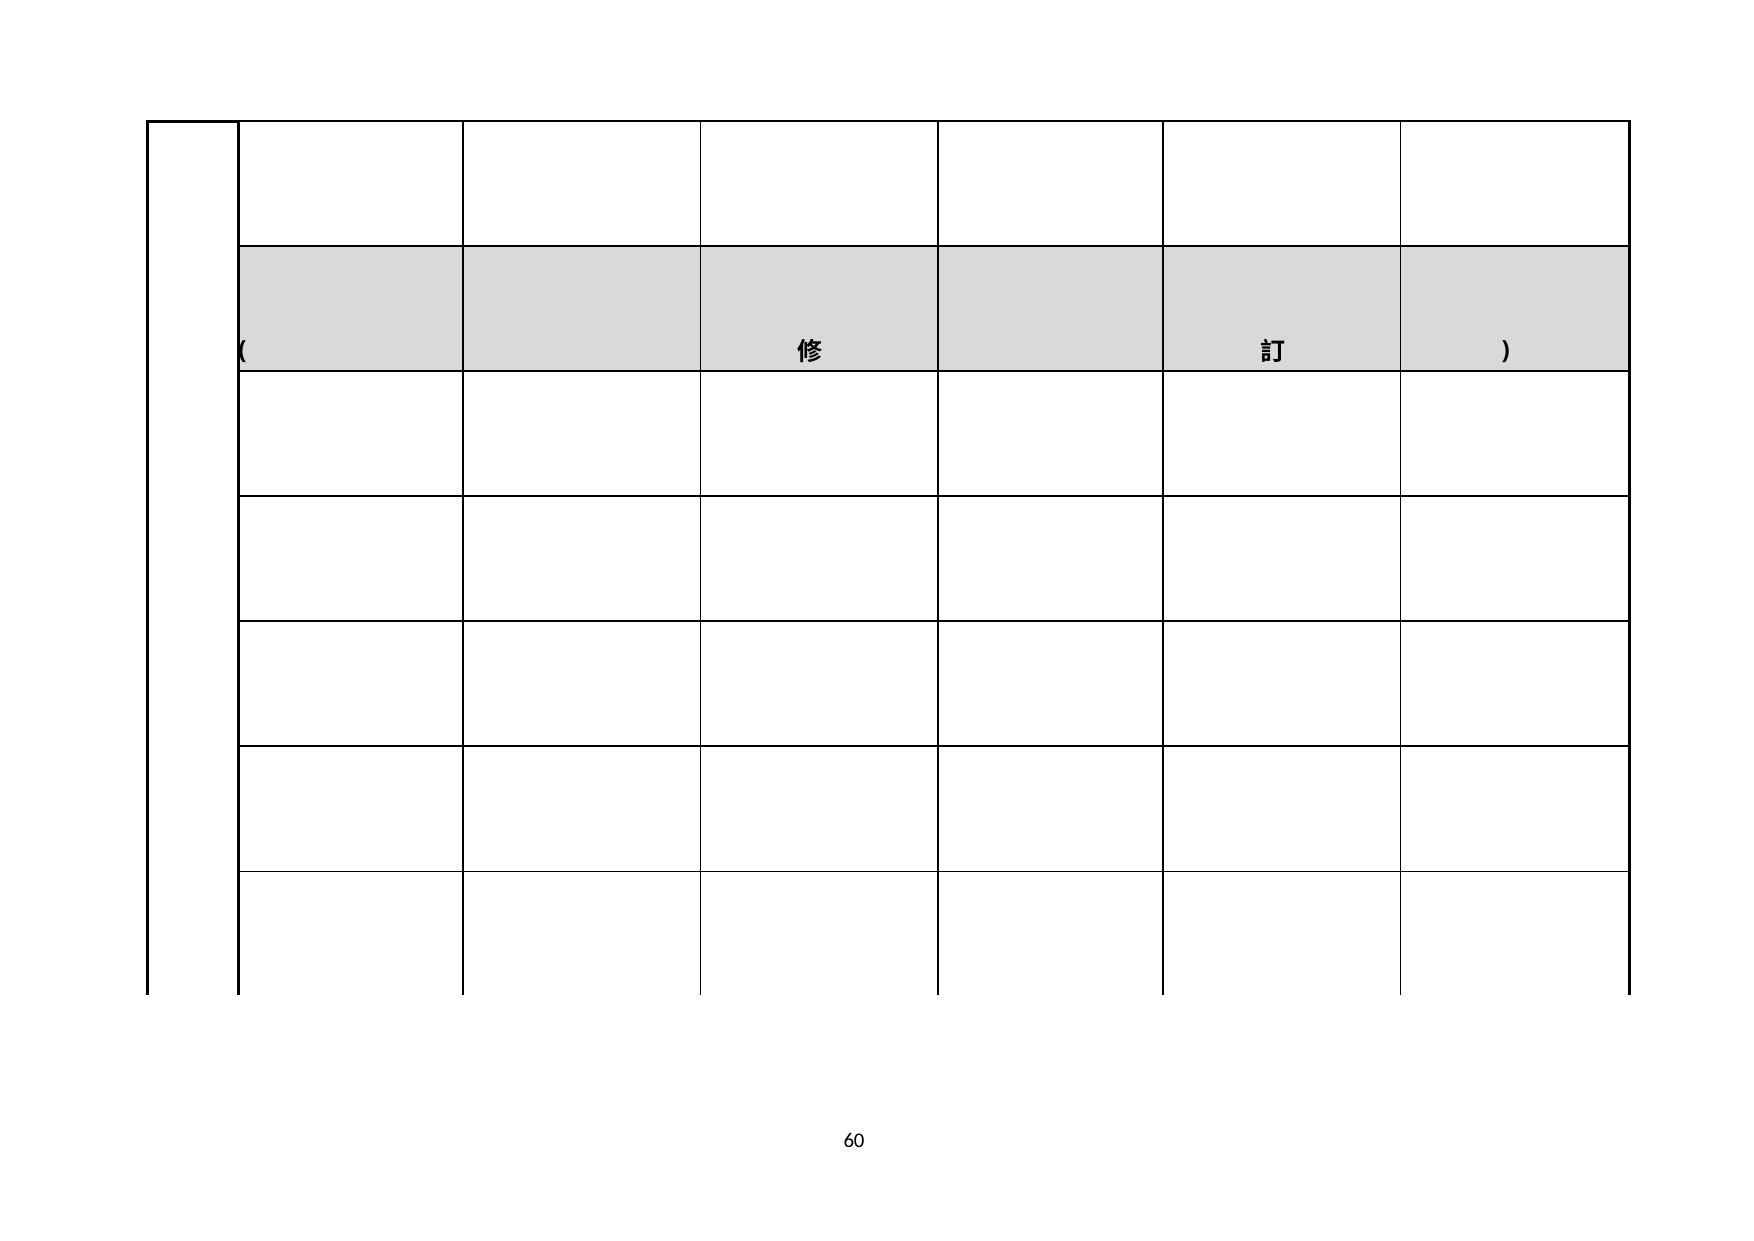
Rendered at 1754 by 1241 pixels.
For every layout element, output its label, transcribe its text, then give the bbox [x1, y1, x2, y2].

table_cell [939, 372, 1162, 495]
table_cell [240, 872, 462, 995]
table_cell [1401, 372, 1628, 495]
table_cell [464, 247, 700, 370]
table_cell [701, 122, 937, 245]
table_cell [1164, 872, 1400, 995]
table_cell 訂 [1164, 247, 1400, 370]
table_cell [1164, 747, 1400, 871]
table_cell [464, 747, 700, 871]
table_cell [939, 872, 1162, 995]
table_cell [1164, 497, 1400, 620]
table_cell [939, 247, 1162, 370]
table_cell ( [240, 247, 462, 370]
table_cell [464, 372, 700, 495]
table_cell [701, 622, 937, 745]
table_cell [240, 622, 462, 745]
table_cell [240, 372, 462, 495]
table_cell [1164, 622, 1400, 745]
table_cell [701, 747, 937, 871]
table_cell [1401, 622, 1628, 745]
table_cell [939, 497, 1162, 620]
table_cell [1164, 372, 1400, 495]
table_cell [464, 497, 700, 620]
table_cell ) [1401, 247, 1628, 370]
table_cell [939, 747, 1162, 871]
table_cell [701, 372, 937, 495]
table_cell [464, 872, 700, 995]
table_cell [939, 122, 1162, 245]
table_cell 修 [701, 247, 937, 370]
table_cell [464, 622, 700, 745]
table_cell [240, 497, 462, 620]
table_cell [1401, 122, 1628, 245]
table_cell [1401, 747, 1628, 871]
table_cell [1401, 497, 1628, 620]
table_cell [464, 122, 700, 245]
table_cell [1401, 872, 1628, 995]
table_cell [701, 497, 937, 620]
table_cell [1164, 122, 1400, 245]
table_header [149, 123, 237, 995]
table_cell [939, 622, 1162, 745]
table_cell [240, 747, 462, 871]
table_cell [240, 122, 462, 245]
table_cell [701, 872, 937, 995]
